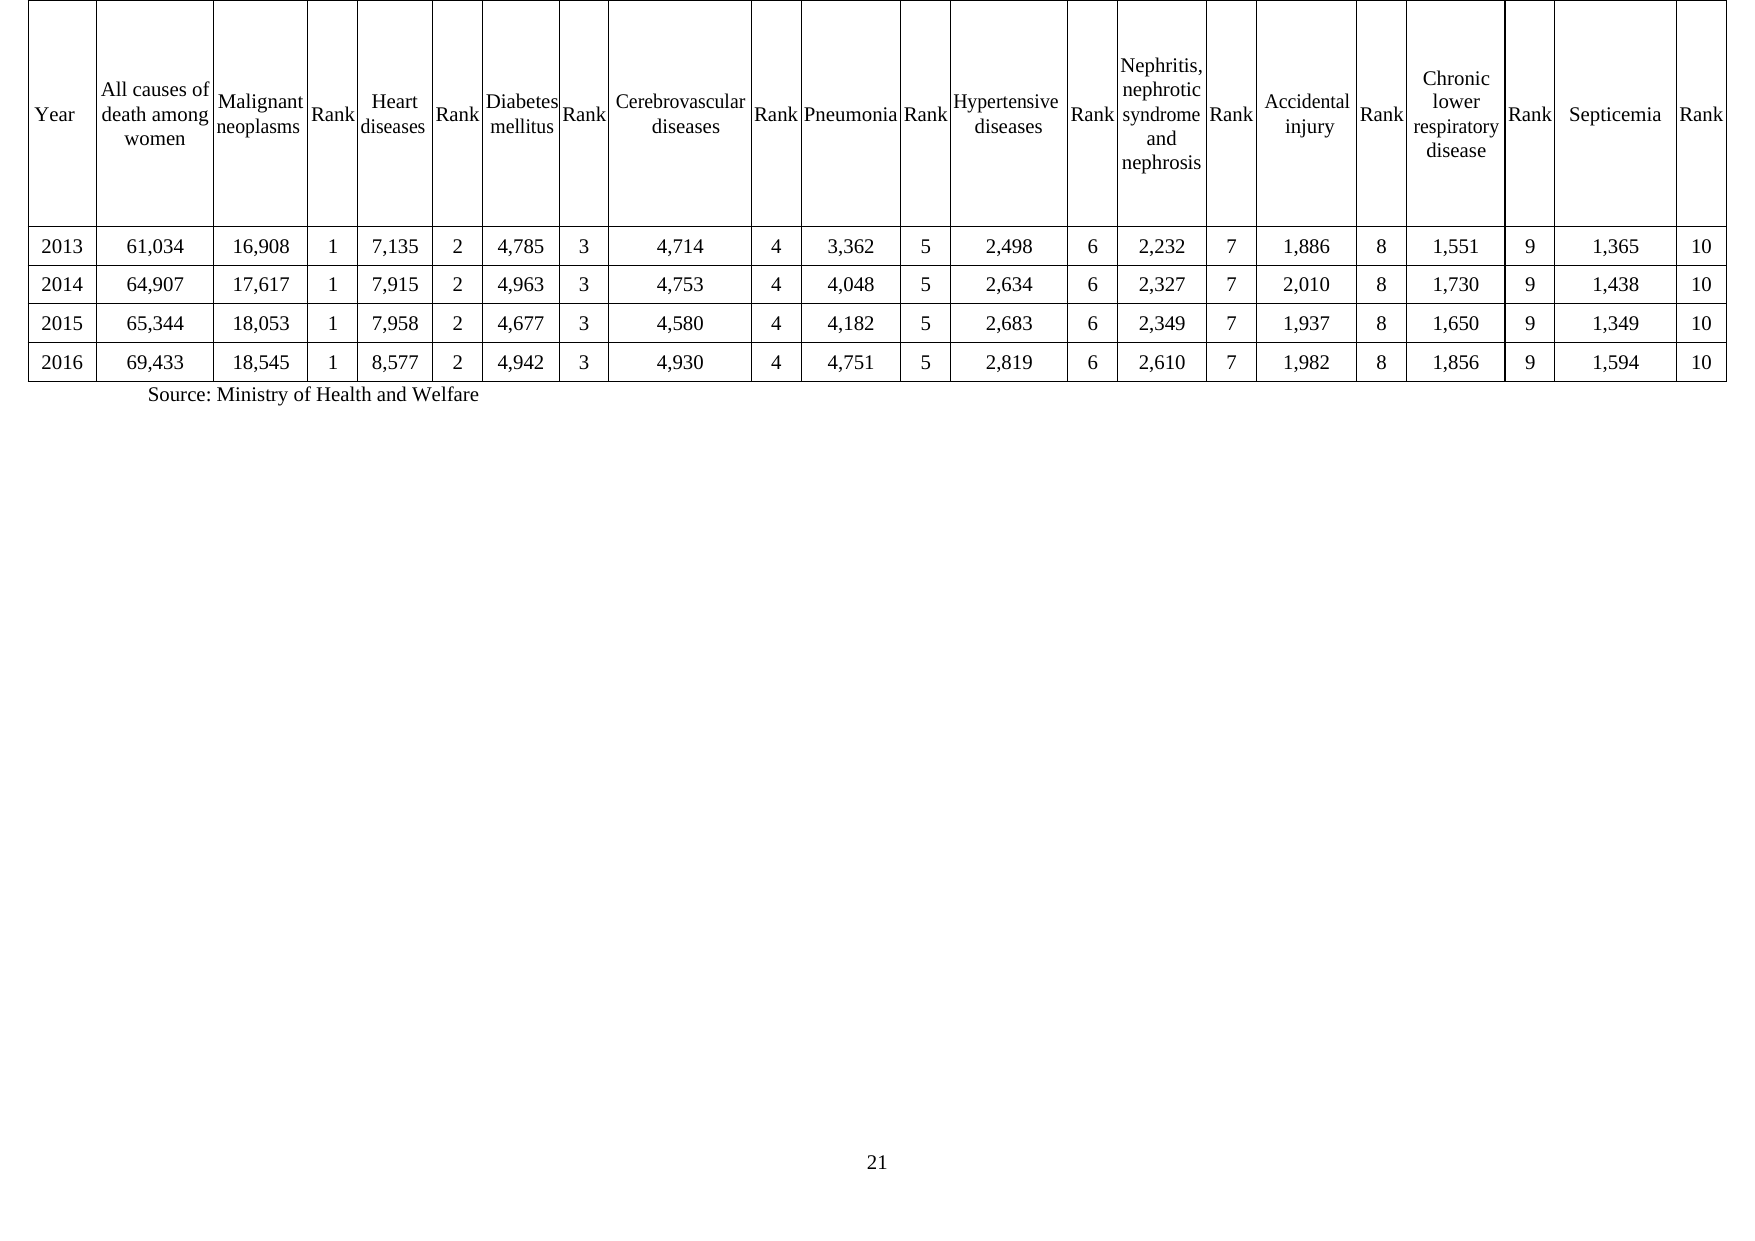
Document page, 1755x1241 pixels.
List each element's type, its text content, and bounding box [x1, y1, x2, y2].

table_cell 7 [1207, 304, 1256, 342]
table_cell 4,182 [802, 304, 900, 342]
table_cell 64,907 [97, 266, 213, 303]
table_cell 61,034 [97, 227, 213, 264]
table_cell 1 [308, 266, 357, 303]
table_cell 4 [752, 266, 801, 303]
table_cell 8,577 [358, 343, 432, 381]
table_header Rank [308, 1, 357, 226]
table_cell 4,677 [483, 304, 559, 342]
table_header Cerebrovascular diseases [609, 1, 751, 226]
table_cell 17,617 [214, 266, 307, 303]
table_cell 3 [560, 343, 608, 381]
table_cell 7 [1207, 343, 1256, 381]
table_cell 2015 [29, 304, 96, 342]
table_header Rank [1207, 1, 1256, 226]
table_header Pneumonia [802, 1, 900, 226]
table_cell 7,915 [358, 266, 432, 303]
table_cell 1,650 [1407, 304, 1504, 342]
table_header Rank [901, 1, 950, 226]
table_header Chronic lower respiratory disease [1407, 1, 1504, 226]
table_header Hypertensive diseases [951, 1, 1067, 226]
table_cell 1,594 [1555, 343, 1676, 381]
table_header Malignant neoplasms [214, 1, 307, 226]
table_cell 8 [1357, 227, 1406, 264]
table_cell 2,683 [951, 304, 1067, 342]
table_cell 1,365 [1555, 227, 1676, 264]
table_cell 69,433 [97, 343, 213, 381]
table_cell 1,730 [1407, 266, 1504, 303]
table_cell 4 [752, 343, 801, 381]
table_cell 6 [1068, 304, 1117, 342]
table_cell 4,930 [609, 343, 751, 381]
table_cell 6 [1068, 343, 1117, 381]
table_cell 8 [1357, 343, 1406, 381]
table_cell 2,498 [951, 227, 1067, 264]
table_header Septicemia [1555, 1, 1676, 226]
table_header Nephritis, nephrotic syndrome and nephrosis [1118, 1, 1206, 226]
table_cell 5 [901, 266, 950, 303]
table_header All causes of death among women [97, 1, 213, 226]
table_header Heart diseases [358, 1, 432, 226]
table_cell 4,751 [802, 343, 900, 381]
table_cell 10 [1677, 266, 1726, 303]
table_cell 9 [1506, 343, 1554, 381]
table_cell 10 [1677, 343, 1726, 381]
table_header Rank [1068, 1, 1117, 226]
table_cell 7,958 [358, 304, 432, 342]
table_cell 2 [433, 266, 482, 303]
table_cell 9 [1506, 266, 1554, 303]
table_cell 2,010 [1257, 266, 1356, 303]
table_cell 4 [752, 227, 801, 264]
table_cell 3,362 [802, 227, 900, 264]
table_cell 1,551 [1407, 227, 1504, 264]
table_cell 3 [560, 304, 608, 342]
table_cell 5 [901, 227, 950, 264]
table_cell 5 [901, 304, 950, 342]
table_cell 4,048 [802, 266, 900, 303]
table_cell 2,232 [1118, 227, 1206, 264]
table_cell 18,545 [214, 343, 307, 381]
table_cell 4,785 [483, 227, 559, 264]
table_cell 2013 [29, 227, 96, 264]
table_cell 4,714 [609, 227, 751, 264]
table_cell 6 [1068, 227, 1117, 264]
table_cell 1 [308, 343, 357, 381]
table_cell 7 [1207, 266, 1256, 303]
table_cell 2 [433, 227, 482, 264]
table_cell 2,327 [1118, 266, 1206, 303]
table_cell 1,438 [1555, 266, 1676, 303]
table_cell 3 [560, 266, 608, 303]
table_cell 2,819 [951, 343, 1067, 381]
table_header Rank [1506, 1, 1554, 226]
table_header Accidental injury [1257, 1, 1356, 226]
table_cell 2,610 [1118, 343, 1206, 381]
table_cell 3 [560, 227, 608, 264]
table_cell 7,135 [358, 227, 432, 264]
table_cell 2 [433, 343, 482, 381]
table_cell 10 [1677, 227, 1726, 264]
table_header Rank [560, 1, 608, 226]
text Source: Ministry of Health and Welfare [148, 382, 1754, 406]
table_cell 4 [752, 304, 801, 342]
table_cell 4,942 [483, 343, 559, 381]
table_header Rank [1677, 1, 1726, 226]
table_cell 16,908 [214, 227, 307, 264]
table_cell 8 [1357, 266, 1406, 303]
table_cell 4,580 [609, 304, 751, 342]
table_cell 2,349 [1118, 304, 1206, 342]
table_cell 18,053 [214, 304, 307, 342]
table_header Rank [1357, 1, 1406, 226]
table_cell 1,886 [1257, 227, 1356, 264]
table_cell 1,937 [1257, 304, 1356, 342]
table_cell 65,344 [97, 304, 213, 342]
table_cell 8 [1357, 304, 1406, 342]
table_cell 1,349 [1555, 304, 1676, 342]
table_cell 9 [1506, 227, 1554, 264]
table_cell 7 [1207, 227, 1256, 264]
table_header Year [29, 1, 96, 226]
table_header Diabetes mellitus [483, 1, 559, 226]
table_cell 1,856 [1407, 343, 1504, 381]
table_cell 10 [1677, 304, 1726, 342]
table_cell 2,634 [951, 266, 1067, 303]
table_cell 9 [1506, 304, 1554, 342]
table_cell 1 [308, 227, 357, 264]
table_cell 2016 [29, 343, 96, 381]
table_header Rank [752, 1, 801, 226]
table_cell 1 [308, 304, 357, 342]
table_cell 1,982 [1257, 343, 1356, 381]
table_cell 5 [901, 343, 950, 381]
table_cell 6 [1068, 266, 1117, 303]
table_cell 2014 [29, 266, 96, 303]
table_header Rank [433, 1, 482, 226]
table_cell 2 [433, 304, 482, 342]
table_cell 4,963 [483, 266, 559, 303]
table_cell 4,753 [609, 266, 751, 303]
